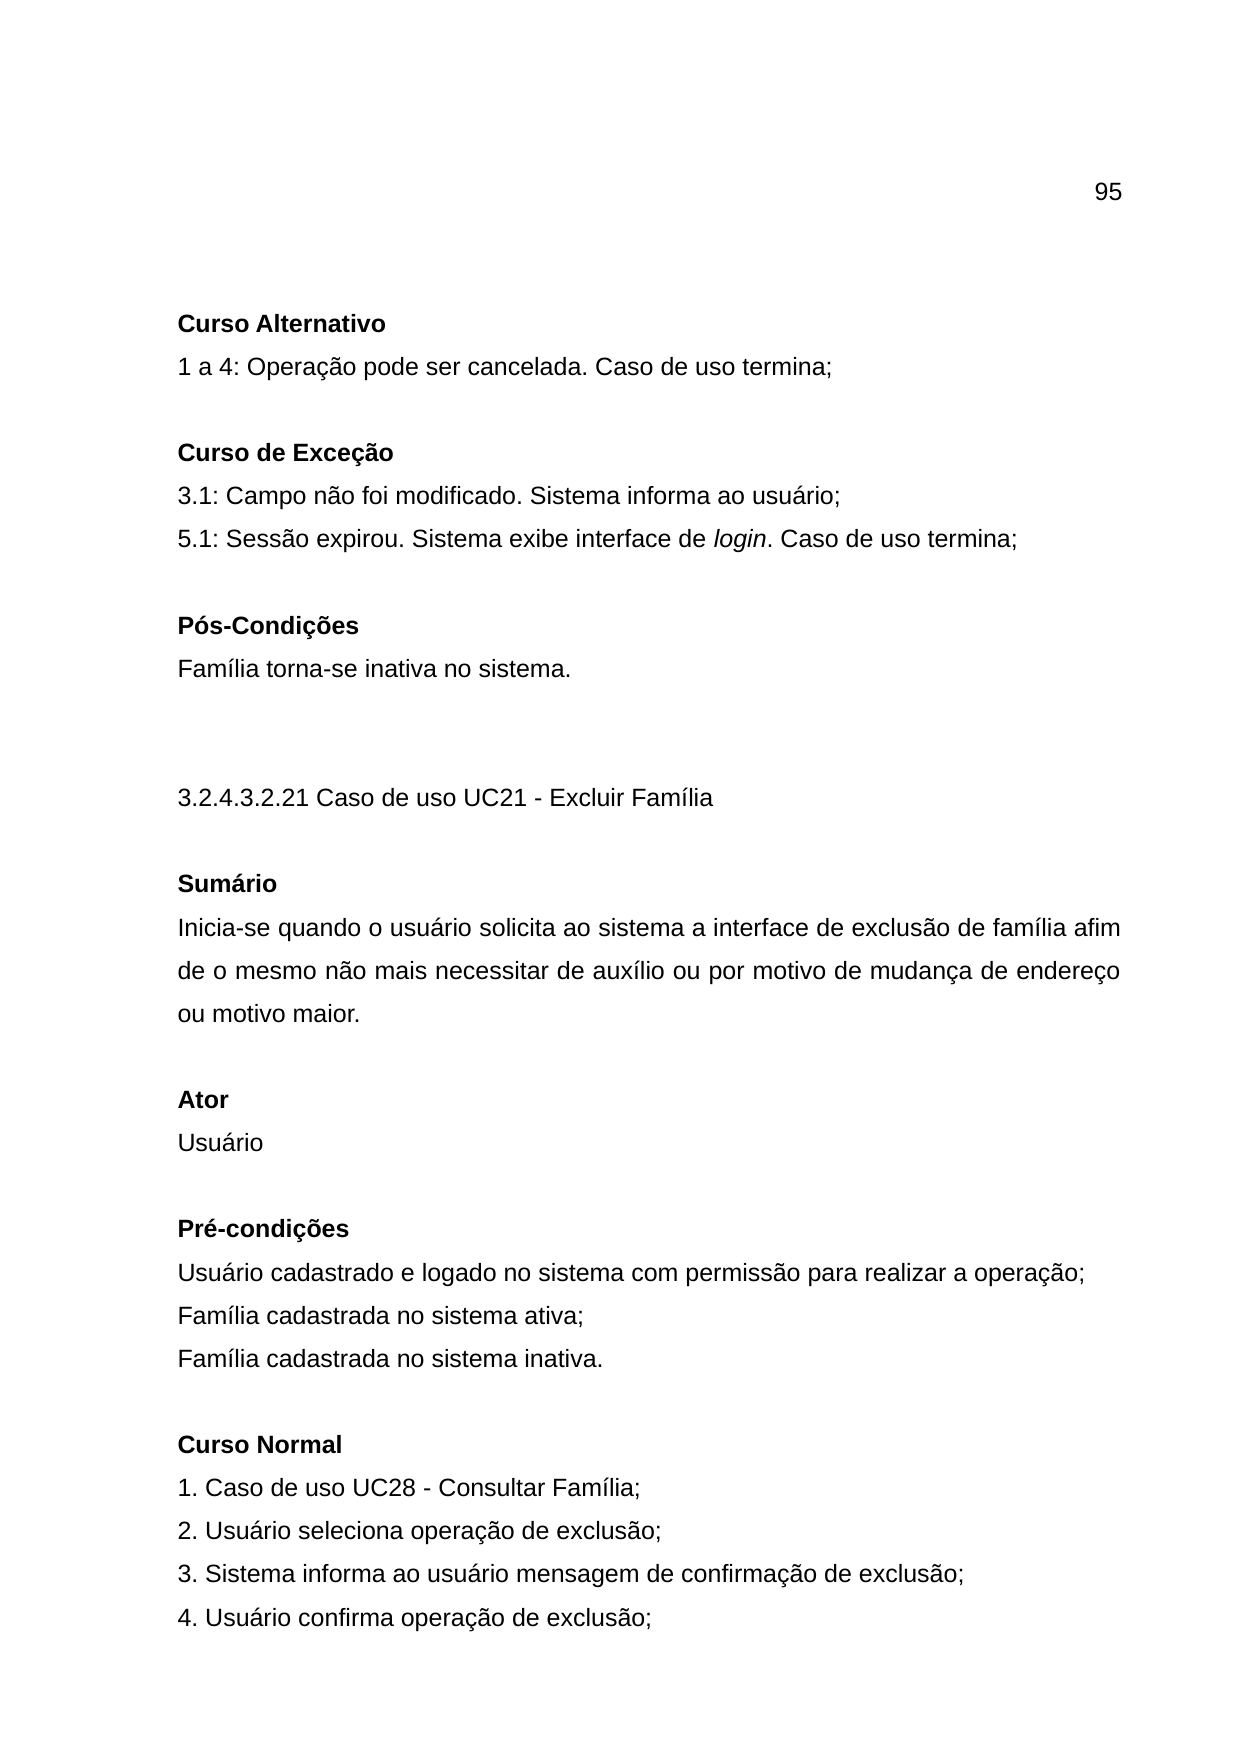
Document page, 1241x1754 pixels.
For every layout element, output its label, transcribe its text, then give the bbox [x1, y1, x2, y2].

text Inicia-se quando o usuário solicita ao sistema a interface de exclusão de família afim de o mesmo não mais necessitar de auxílio ou por motivo de mudança de endereço ou motivo maior. [177, 913, 1122, 1028]
text Sumário [177, 869, 1122, 898]
text Curso Alternativo [177, 309, 1122, 338]
text Família torna-se inativa no sistema. [177, 654, 1122, 683]
text 3.2.4.3.2.21 Caso de uso UC21 - Excluir Família [177, 783, 1122, 812]
text 3.1: Campo não foi modificado. Sistema informa ao usuário; [177, 481, 1122, 510]
text Usuário [177, 1128, 1122, 1157]
text Pós-Condições [177, 611, 1122, 639]
text Pré-condições [177, 1214, 1122, 1243]
text Ator [177, 1085, 1122, 1114]
text Curso Normal [177, 1430, 1122, 1459]
text 1. Caso de uso UC28 - Consultar Família; [177, 1473, 1122, 1502]
text 2. Usuário seleciona operação de exclusão; [177, 1516, 1122, 1545]
text Curso de Exceção [177, 438, 1122, 467]
text 5.1: Sessão expirou. Sistema exibe interface de login. Caso de uso termina; [177, 524, 1122, 553]
text 3. Sistema informa ao usuário mensagem de confirmação de exclusão; [177, 1559, 1122, 1588]
text Usuário cadastrado e logado no sistema com permissão para realizar a operação; [177, 1258, 1122, 1286]
text 4. Usuário confirma operação de exclusão; [177, 1603, 1122, 1631]
text 1 a 4: Operação pode ser cancelada. Caso de uso termina; [177, 352, 1122, 381]
text Família cadastrada no sistema inativa. [177, 1344, 1122, 1373]
text Família cadastrada no sistema ativa; [177, 1301, 1122, 1329]
